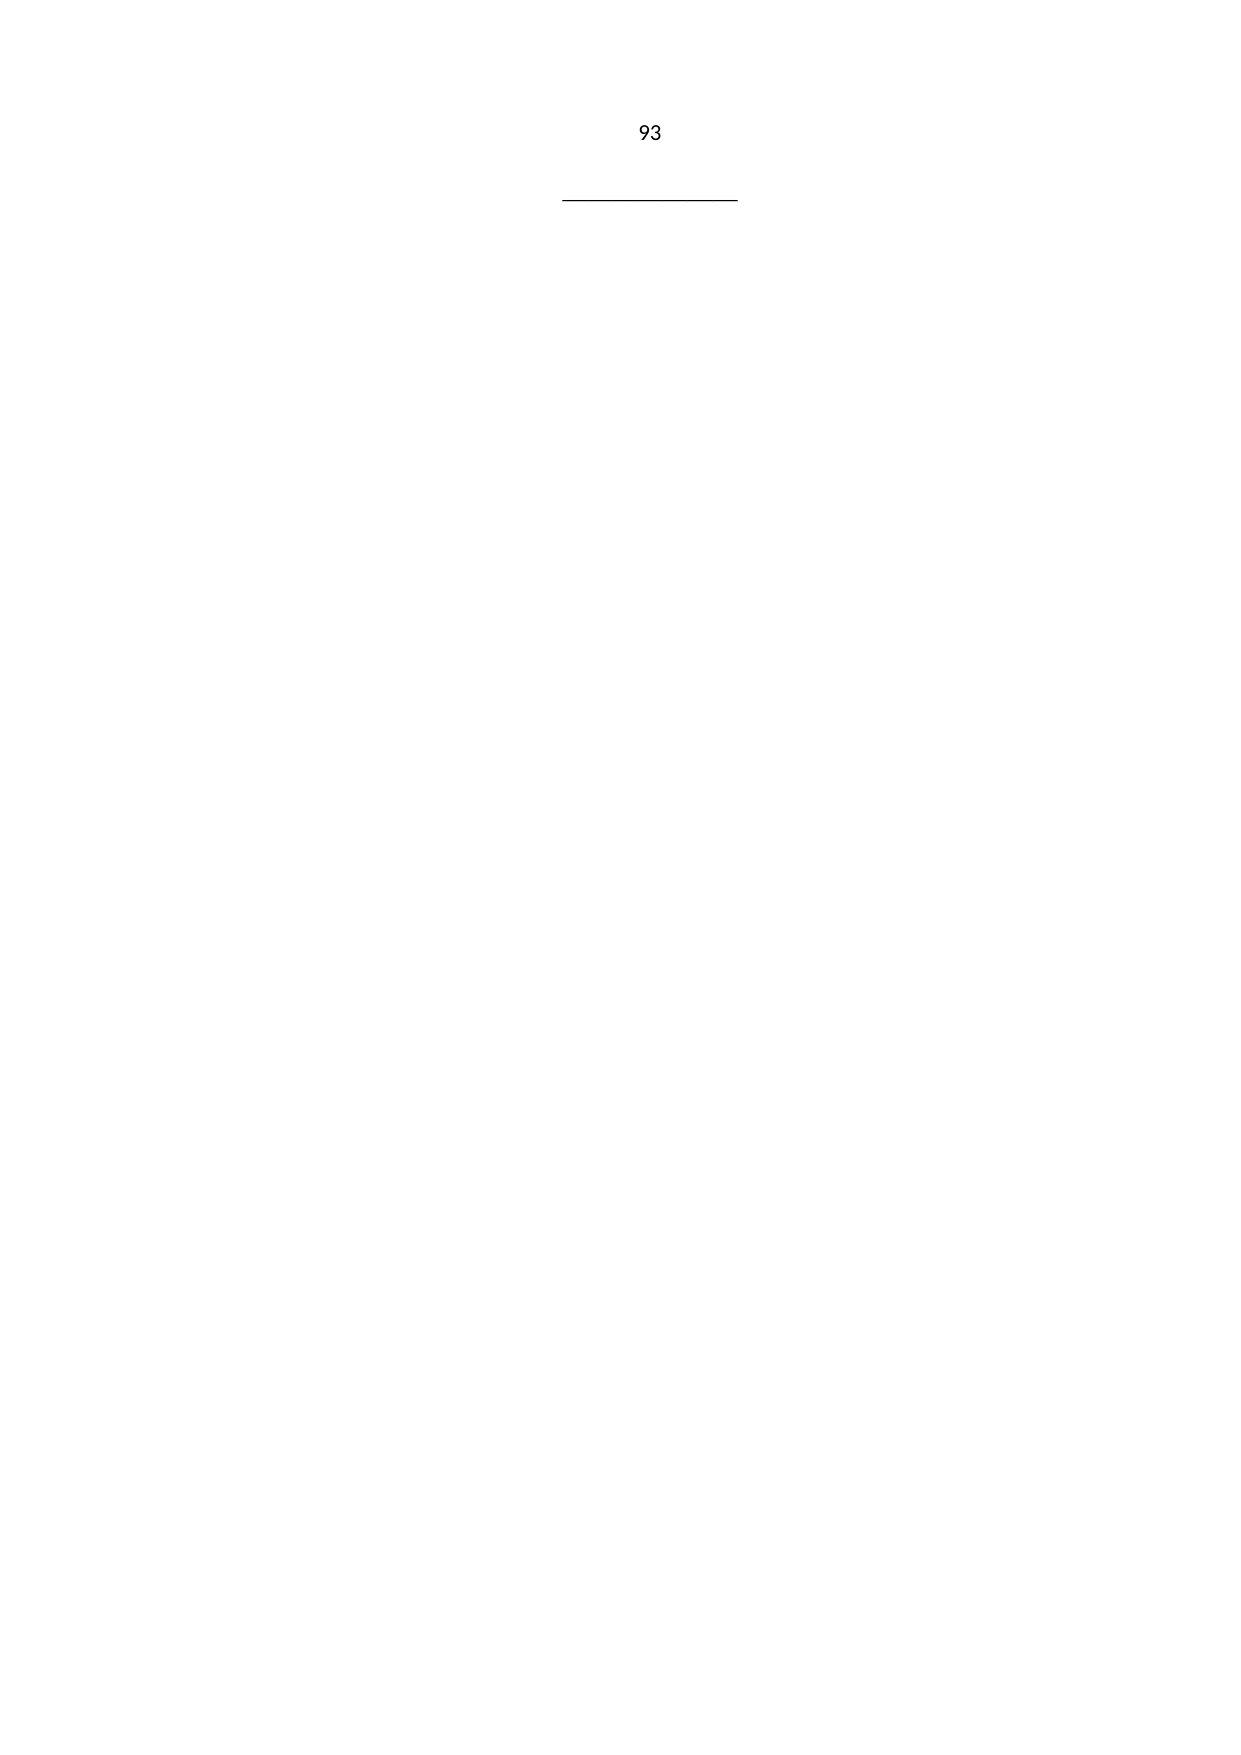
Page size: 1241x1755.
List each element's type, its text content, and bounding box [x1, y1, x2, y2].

text ______________ [177, 175, 1122, 204]
